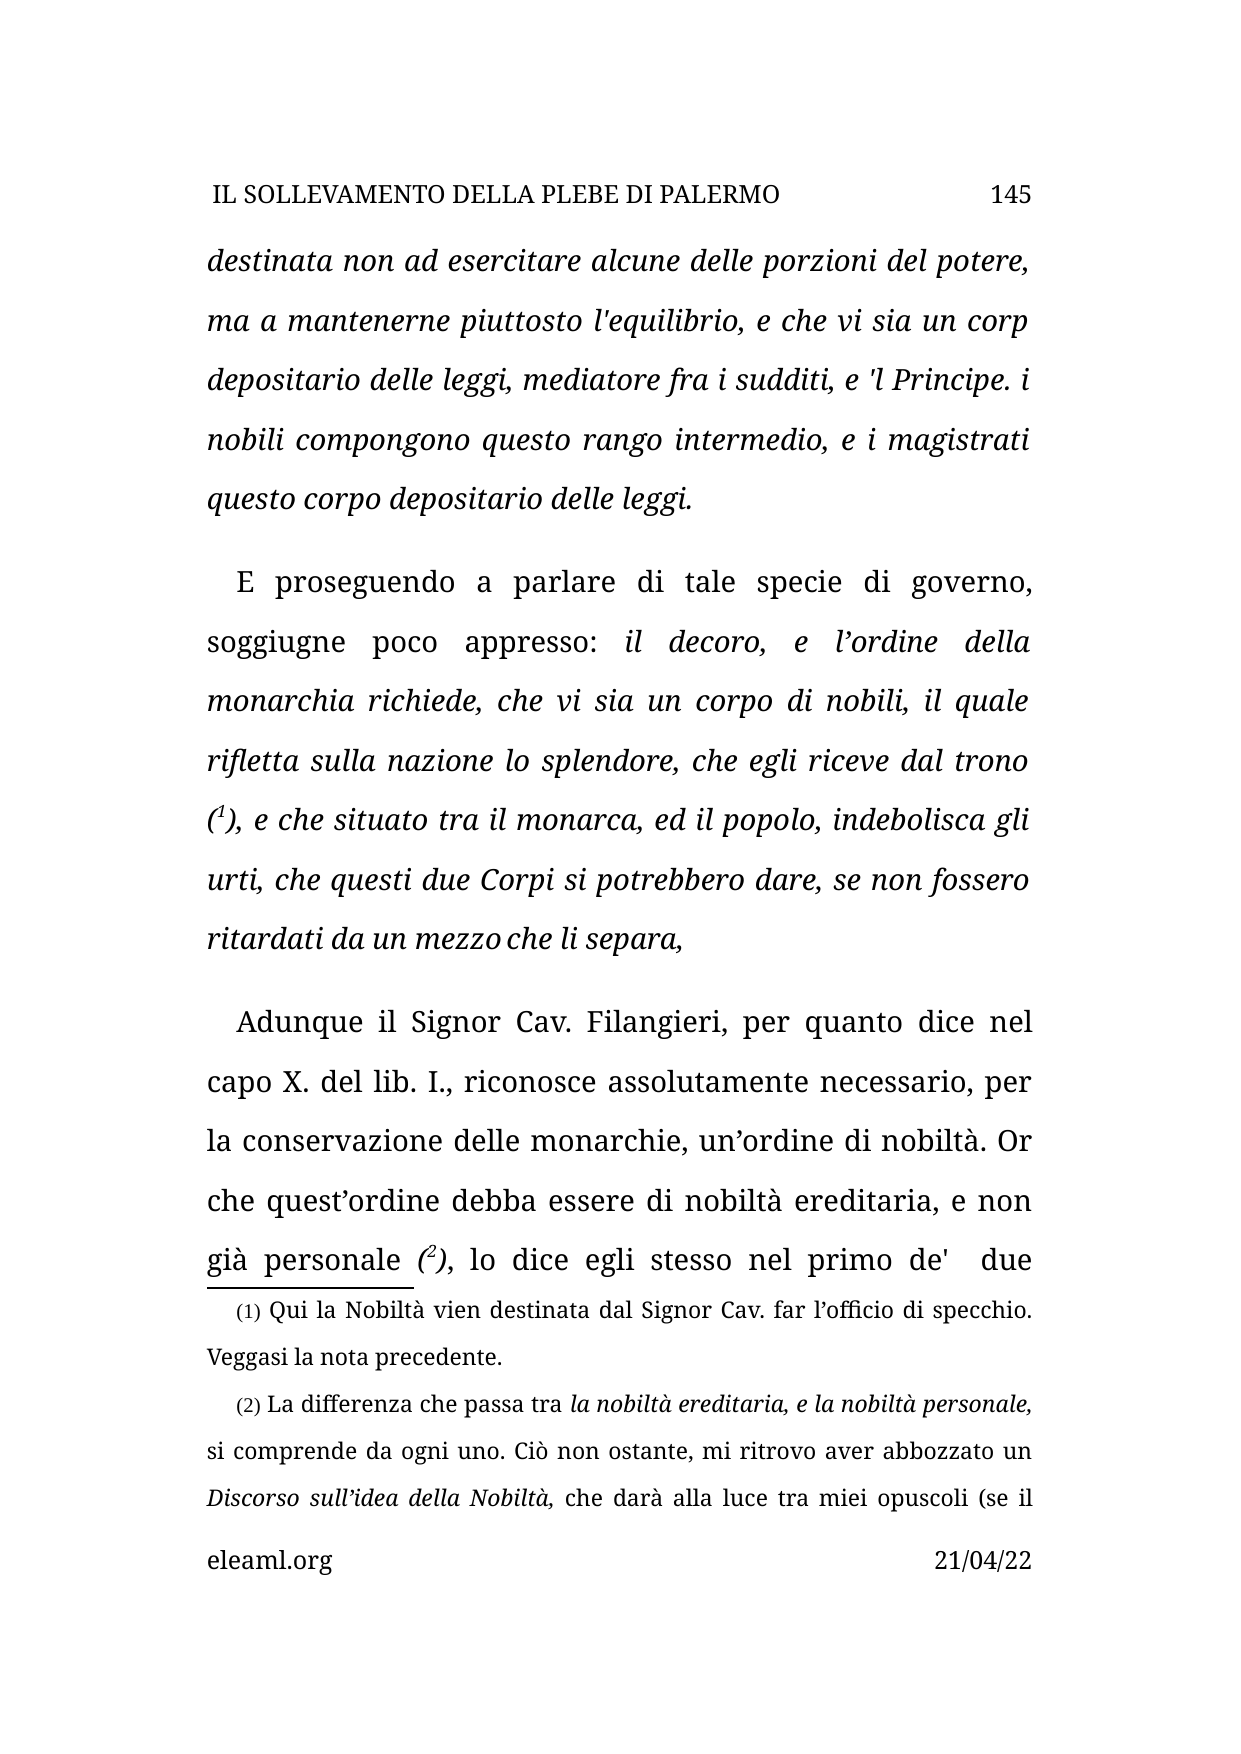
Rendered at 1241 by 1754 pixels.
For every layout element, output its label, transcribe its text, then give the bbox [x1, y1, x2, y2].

text Adunque il Signor Cav. Filangieri, per quanto dice nel capo X. del lib. I., riconosce assolutamente necessario, per la conservazione delle monarchie, un’ordine di nobiltà. Or che quest’ordine debba essere di nobiltà ereditaria, e non già personale (), lo dice egli stesso nel primo de' due [207, 1002, 1033, 1279]
text E proseguendo a parlare di tale specie di governo, soggiugne poco appresso: il decoro, e l’ordine della monarchia richiede, che vi sia un corpo di nobili, il quale rifletta sulla nazione lo splendore, che egli riceve dal trono (), e che situato tra il monarca, ed il popolo, indebolisca gli urti, che questi due Corpi si potrebbero dare, se non fossero ritardati da un mezzo che li separa, [207, 562, 1033, 958]
text La differenza che passa tra la nobiltà ereditaria, e la nobiltà personale, si comprende da ogni uno. Ciò non ostante, mi ritrovo aver abbozzato un Discorso sull’idea della Nobiltà, che darà alla luce tra miei opuscoli (se il [207, 1388, 1033, 1513]
text destinata non ad esercitare alcune delle porzioni del potere, ma a mantenerne piuttosto l'equilibrio, e che vi sia un corp depositario delle leggi, mediatore fra i sudditi, e 'l Principe. i nobili compongono questo rango intermedio, e i magistrati questo corpo depositario delle leggi. [207, 241, 1033, 518]
text Qui la Nobiltà vien destinata dal Signor Cav. far l’officio di specchio. Veggasi la nota precedente. [207, 1294, 1033, 1373]
